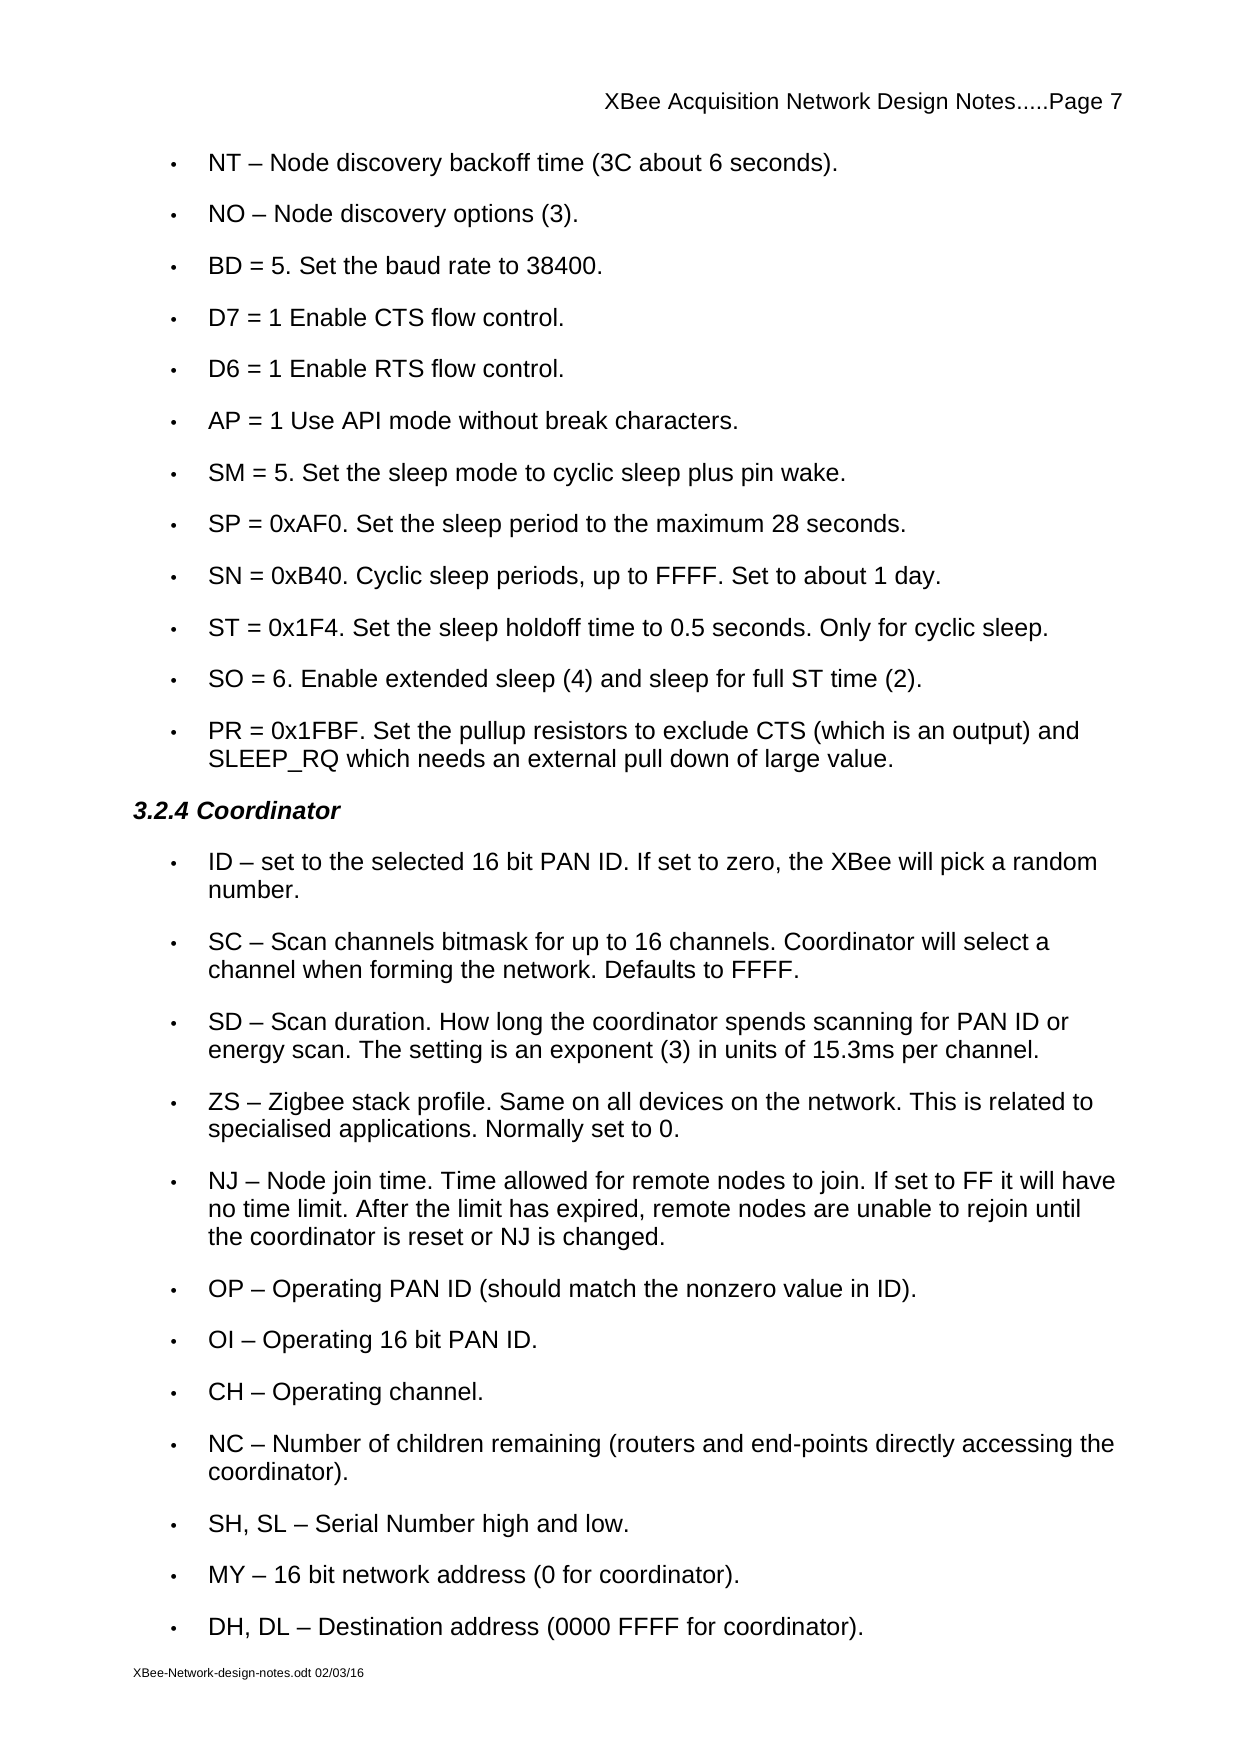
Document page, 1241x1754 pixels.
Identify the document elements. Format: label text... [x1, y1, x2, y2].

list SH, SL – Serial Number high and low. [170, 1509, 1123, 1537]
list MY – 16 bit network address (0 for coordinator). [170, 1561, 1123, 1589]
list NO – Node discovery options (3). [170, 200, 1123, 228]
list AP = 1 Use API mode without break characters. [170, 407, 1123, 435]
list SM = 5. Set the sleep mode to cyclic sleep plus pin wake. [170, 459, 1123, 487]
list NT – Node discovery backoff time (3C about 6 seconds). [170, 149, 1123, 177]
list OI – Operating 16 bit PAN ID. [170, 1326, 1123, 1354]
list SN = 0xB40. Cyclic sleep periods, up to FFFF. Set to about 1 day. [170, 562, 1123, 590]
list OP – Operating PAN ID (should match the nonzero value in ID). [170, 1275, 1123, 1303]
list SO = 6. Enable extended sleep (4) and sleep for full ST time (2). [170, 665, 1123, 693]
list NC – Number of children remaining (routers and end-points directly accessing the coordinator). [170, 1430, 1123, 1486]
list BD = 5. Set the baud rate to 38400. [170, 252, 1123, 280]
list SC – Scan channels bitmask for up to 16 channels. Coordinator will select a channel when forming the network. Defaults to FFFF. [170, 928, 1123, 984]
list ZS – Zigbee stack profile. Same on all devices on the network. This is related to specialised applications. Normally set to 0. [170, 1087, 1123, 1143]
list NJ – Node join time. Time allowed for remote nodes to join. If set to FF it will have no time limit. After the limit has expired, remote nodes are unable to rejoin until the coordinator is reset or NJ is changed. [170, 1167, 1123, 1251]
list SD – Scan duration. How long the coordinator spends scanning for PAN ID or energy scan. The setting is an exponent (3) in units of 15.3ms per channel. [170, 1008, 1123, 1064]
list SP = 0xAF0. Set the sleep period to the maximum 28 seconds. [170, 510, 1123, 538]
list ST = 0x1F4. Set the sleep holdoff time to 0.5 seconds. Only for cyclic sleep. [170, 614, 1123, 642]
subtitle Coordinator [133, 797, 1123, 825]
list DH, DL – Destination address (0000 FFFF for coordinator). [170, 1613, 1123, 1641]
list D7 = 1 Enable CTS flow control. [170, 304, 1123, 332]
list ID – set to the selected 16 bit PAN ID. If set to zero, the XBee will pick a random number. [170, 848, 1123, 904]
list D6 = 1 Enable RTS flow control. [170, 355, 1123, 383]
list PR = 0x1FBF. Set the pullup resistors to exclude CTS (which is an output) and SLEEP_RQ which needs an external pull down of large value. [170, 717, 1123, 773]
list CH – Operating channel. [170, 1378, 1123, 1406]
